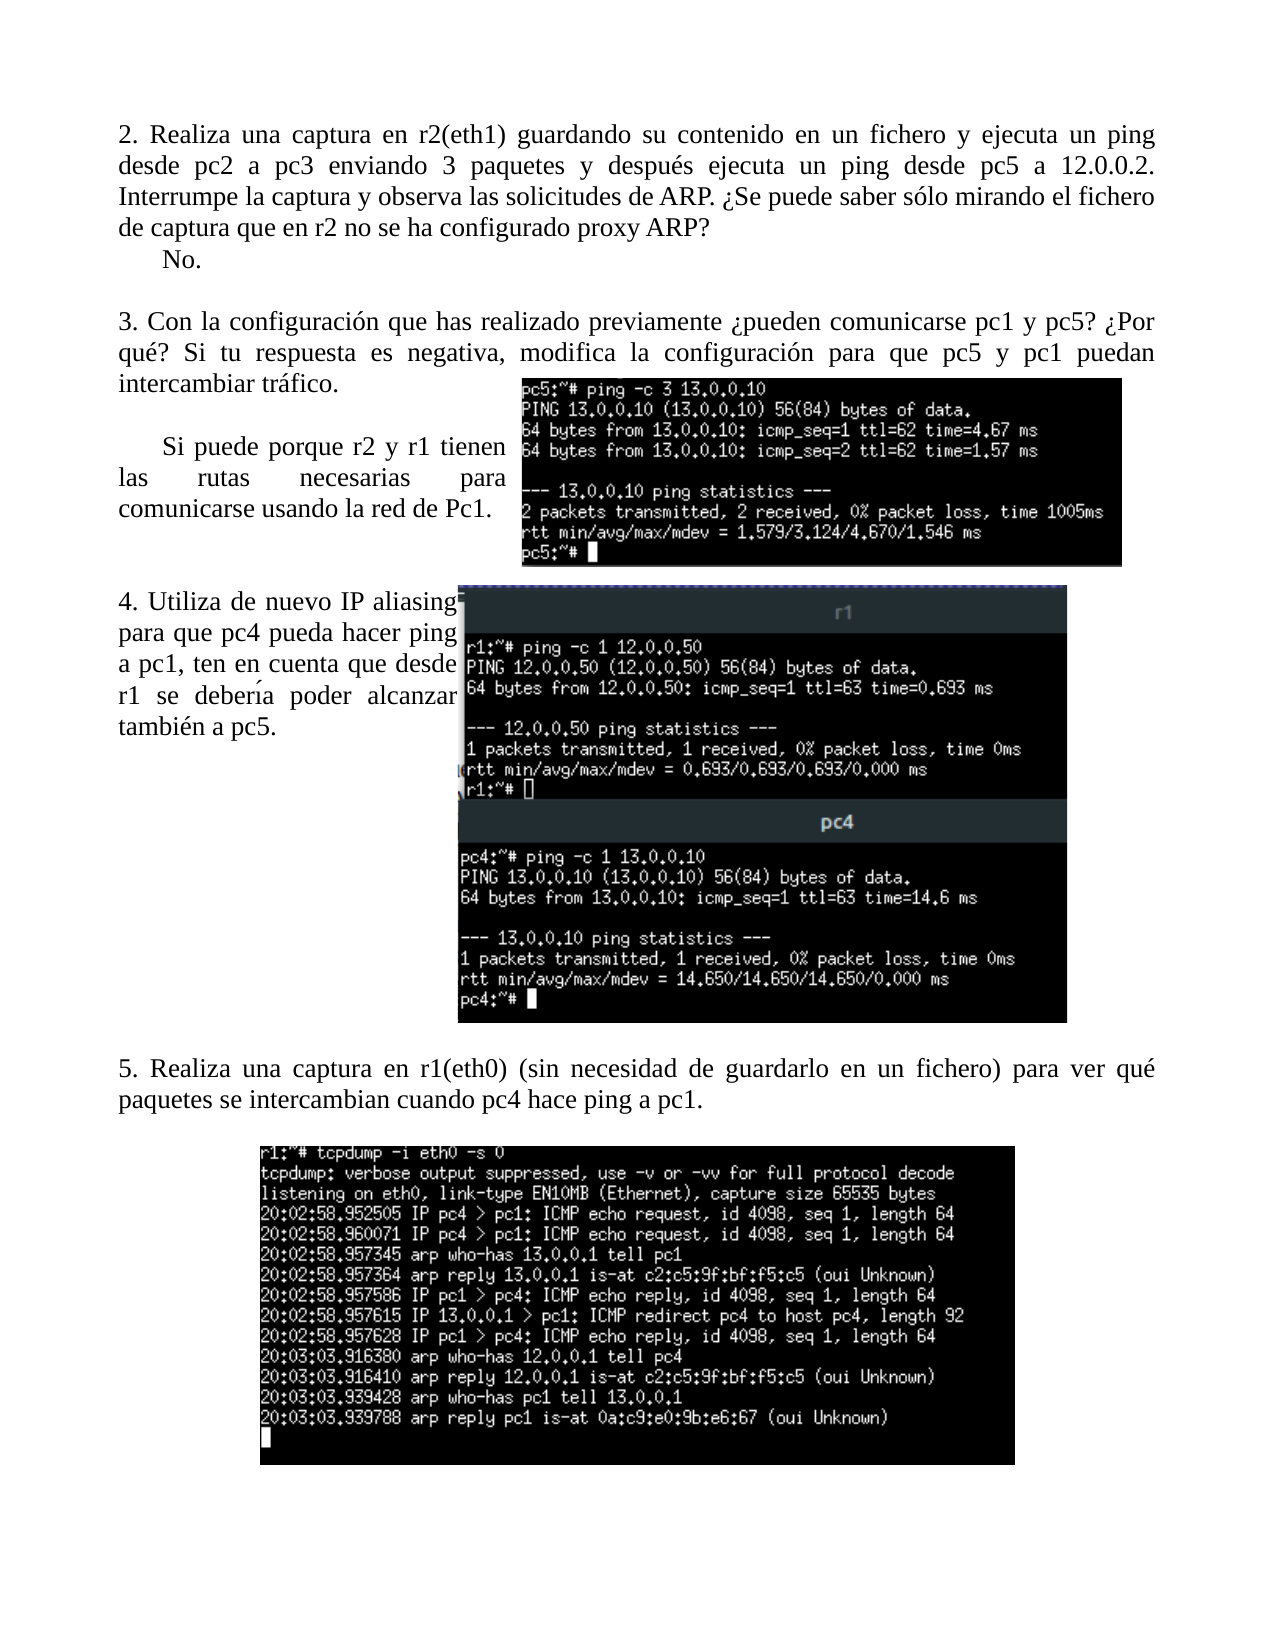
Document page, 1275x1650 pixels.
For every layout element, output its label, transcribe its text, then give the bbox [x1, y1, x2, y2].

picture [457, 585, 1068, 1023]
text [1122, 429, 1157, 523]
text 2. Realiza una captura en r2(eth1) guardando su contenido en un fichero y ejecuta un ping desde pc2 a pc3 enviando 3 paquetes y después ejecuta un ping desde pc5 a 12.0.0.2. Interrumpe la captura y observa las solicitudes de ARP. ¿Se puede saber sólo mirando el fichero de captura que en r2 no se ha configurado proxy ARP? [118, 118, 1157, 243]
text 3. Con la configuración que has realizado previamente ¿pueden comunicarse pc1 y pc5? ¿Por qué? Si tu respuesta es negativa, modifica la configuración para que pc5 y pc1 puedan intercambiar tráfico. [118, 305, 1157, 398]
text 5. Realiza una captura en r1(eth0) (sin necesidad de guardarlo en un fichero) para ver qué paquetes se intercambian cuando pc4 hace ping a pc1. [118, 1052, 1157, 1115]
text [1068, 585, 1157, 741]
text 4. Utiliza de nuevo IP aliasing para que pc4 pueda hacer ping a pc1, ten en cuenta que desde r1 se deberı́a poder alcanzar también a pc5. [118, 585, 457, 741]
text Si puede porque r2 y r1 tienen las rutas necesarias para comunicarse usando la red de Pc1. [118, 429, 521, 523]
picture [260, 1146, 1015, 1465]
picture [521, 378, 1122, 567]
text No. [118, 243, 1157, 274]
